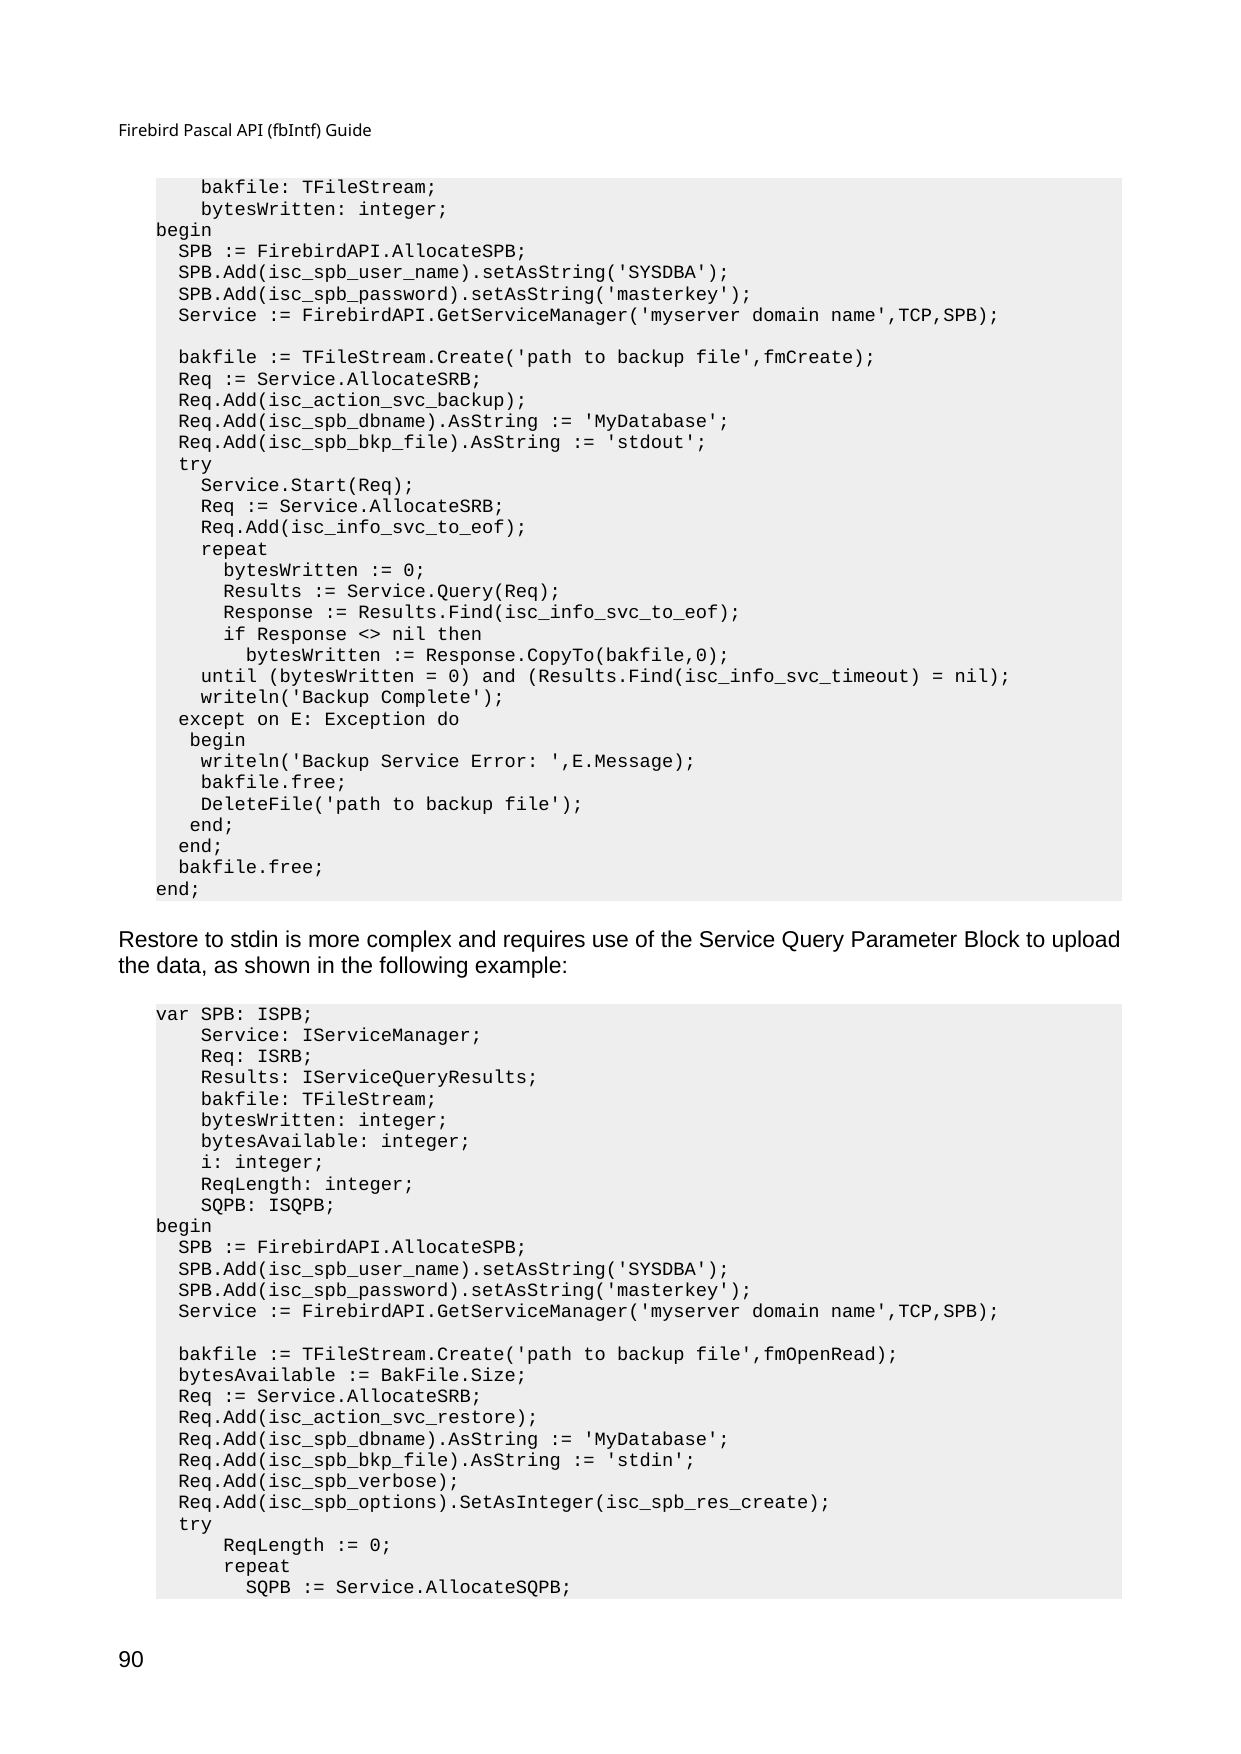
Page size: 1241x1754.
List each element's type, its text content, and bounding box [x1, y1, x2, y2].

text until (bytesWritten = 0) and (Results.Find(isc_info_svc_timeout) = nil); [156, 667, 1122, 688]
text Response := Results.Find(isc_info_svc_to_eof); [156, 603, 1122, 624]
text Results: IServiceQueryResults; [156, 1068, 1122, 1089]
text try [156, 454, 1122, 476]
text writeln('Backup Complete'); [156, 688, 1122, 709]
text SPB.Add(isc_spb_user_name).setAsString('SYSDBA'); [156, 1259, 1122, 1281]
text bytesWritten := 0; [156, 561, 1122, 582]
text SPB := FirebirdAPI.AllocateSPB; [156, 242, 1122, 263]
text begin [156, 731, 1122, 752]
text end; [156, 879, 1122, 901]
text bytesAvailable: integer; [156, 1132, 1122, 1153]
text SPB := FirebirdAPI.AllocateSPB; [156, 1238, 1122, 1259]
text Req.Add(isc_spb_bkp_file).AsString := 'stdin'; [156, 1451, 1122, 1472]
text bytesWritten: integer; [156, 1111, 1122, 1132]
text Service.Start(Req); [156, 476, 1122, 497]
text Req.Add(isc_action_svc_restore); [156, 1408, 1122, 1429]
text ReqLength := 0; [156, 1536, 1122, 1557]
text begin [156, 221, 1122, 242]
text var SPB: ISPB; [156, 1004, 1122, 1026]
text SPB.Add(isc_spb_password).setAsString('masterkey'); [156, 1281, 1122, 1302]
text DeleteFile('path to backup file'); [156, 794, 1122, 816]
text repeat [156, 539, 1122, 561]
text Req.Add(isc_info_svc_to_eof); [156, 518, 1122, 539]
text bakfile: TFileStream; [156, 178, 1122, 199]
text except on E: Exception do [156, 709, 1122, 731]
text Service := FirebirdAPI.GetServiceManager('myserver domain name',TCP,SPB); [156, 306, 1122, 327]
text Restore to stdin is more complex and requires use of the Service Query Parameter Block to upload the data, as shown in the following example: [118, 926, 1122, 979]
text SPB.Add(isc_spb_password).setAsString('masterkey'); [156, 284, 1122, 306]
text Req.Add(isc_spb_dbname).AsString := 'MyDatabase'; [156, 1429, 1122, 1451]
text bakfile: TFileStream; [156, 1089, 1122, 1111]
text SQPB: ISQPB; [156, 1196, 1122, 1217]
text Req := Service.AllocateSRB; [156, 369, 1122, 391]
text SPB.Add(isc_spb_user_name).setAsString('SYSDBA'); [156, 263, 1122, 284]
text Req := Service.AllocateSRB; [156, 1387, 1122, 1408]
text bytesAvailable := BakFile.Size; [156, 1366, 1122, 1387]
text Req.Add(isc_spb_dbname).AsString := 'MyDatabase'; [156, 412, 1122, 433]
text bakfile := TFileStream.Create('path to backup file',fmCreate); [156, 348, 1122, 369]
text begin [156, 1217, 1122, 1238]
text if Response <> nil then [156, 624, 1122, 646]
text Req := Service.AllocateSRB; [156, 497, 1122, 518]
text i: integer; [156, 1153, 1122, 1174]
text repeat [156, 1557, 1122, 1578]
text bakfile.free; [156, 858, 1122, 879]
text bytesWritten: integer; [156, 199, 1122, 221]
text Service: IServiceManager; [156, 1026, 1122, 1047]
text Req.Add(isc_action_svc_backup); [156, 391, 1122, 412]
text Req.Add(isc_spb_options).SetAsInteger(isc_spb_res_create); [156, 1493, 1122, 1514]
text writeln('Backup Service Error: ',E.Message); [156, 752, 1122, 773]
text Req.Add(isc_spb_bkp_file).AsString := 'stdout'; [156, 433, 1122, 454]
text end; [156, 816, 1122, 837]
text bakfile.free; [156, 773, 1122, 794]
text end; [156, 837, 1122, 858]
text Service := FirebirdAPI.GetServiceManager('myserver domain name',TCP,SPB); [156, 1302, 1122, 1323]
text try [156, 1514, 1122, 1536]
text bakfile := TFileStream.Create('path to backup file',fmOpenRead); [156, 1344, 1122, 1366]
text Req.Add(isc_spb_verbose); [156, 1472, 1122, 1493]
text bytesWritten := Response.CopyTo(bakfile,0); [156, 646, 1122, 667]
text SQPB := Service.AllocateSQPB; [156, 1578, 1122, 1599]
text Req: ISRB; [156, 1047, 1122, 1068]
text Results := Service.Query(Req); [156, 582, 1122, 603]
text ReqLength: integer; [156, 1174, 1122, 1196]
